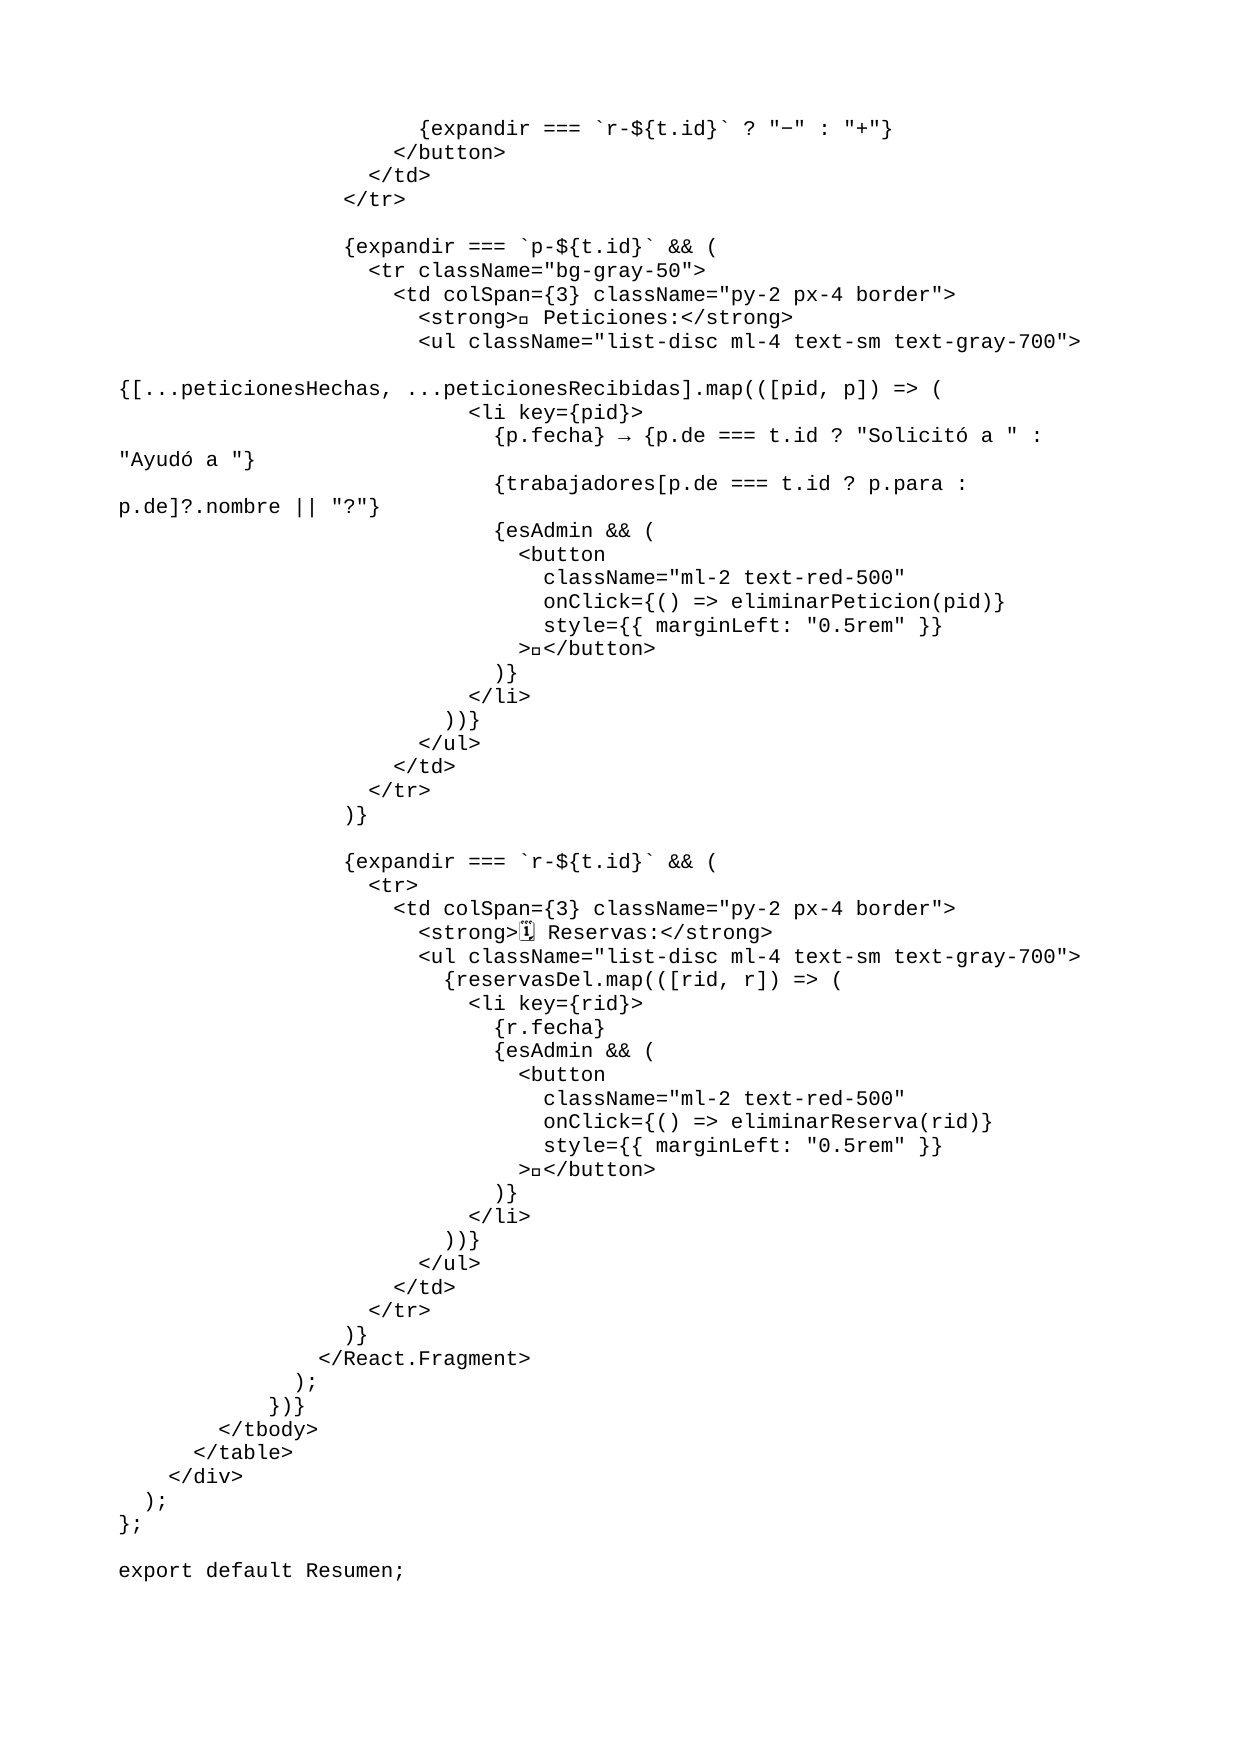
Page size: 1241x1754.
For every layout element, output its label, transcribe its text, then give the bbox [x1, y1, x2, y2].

text ))} [118, 709, 1122, 733]
text </tr> [118, 1300, 1122, 1324]
text }; [118, 1513, 1122, 1537]
text {esAdmin && ( [118, 520, 1122, 544]
text <td colSpan={3} className="py-2 px-4 border"> [118, 284, 1122, 307]
text </ul> [118, 733, 1122, 757]
text <li key={rid}> [118, 993, 1122, 1017]
text {p.fecha} → {p.de === t.id ? "Solicitó a " : "Ayudó a "} [118, 426, 1122, 473]
text <strong>🤝 Peticiones:</strong> [118, 307, 1122, 331]
text </li> [118, 1206, 1122, 1229]
text export default Resumen; [118, 1561, 1122, 1584]
text </ul> [118, 1253, 1122, 1277]
text ); [118, 1371, 1122, 1395]
text </React.Fragment> [118, 1348, 1122, 1371]
text <strong>🗓️ Reservas:</strong> [118, 922, 1122, 946]
text {reservasDel.map(([rid, r]) => ( [118, 969, 1122, 993]
text {[...peticionesHechas, ...peticionesRecibidas].map(([pid, p]) => ( [118, 354, 1122, 402]
text <li key={pid}> [118, 402, 1122, 426]
text </td> [118, 1277, 1122, 1300]
text >❌</button> [118, 1158, 1122, 1182]
text {trabajadores[p.de === t.id ? p.para : p.de]?.nombre || "?"} [118, 473, 1122, 520]
text )} [118, 1324, 1122, 1348]
text </td> [118, 165, 1122, 189]
text })} [118, 1395, 1122, 1419]
text </table> [118, 1442, 1122, 1466]
text {expandir === `p-${t.id}` && ( [118, 236, 1122, 260]
text </td> [118, 757, 1122, 780]
text style={{ marginLeft: "0.5rem" }} [118, 615, 1122, 638]
text </tbody> [118, 1419, 1122, 1442]
text {expandir === `r-${t.id}` && ( [118, 851, 1122, 875]
text <td colSpan={3} className="py-2 px-4 border"> [118, 898, 1122, 922]
text style={{ marginLeft: "0.5rem" }} [118, 1135, 1122, 1158]
text className="ml-2 text-red-500" [118, 567, 1122, 591]
text ); [118, 1489, 1122, 1513]
text <tr> [118, 875, 1122, 898]
text <button [118, 544, 1122, 567]
text ))} [118, 1229, 1122, 1253]
text </button> [118, 142, 1122, 165]
text {r.fecha} [118, 1017, 1122, 1040]
text )} [118, 662, 1122, 686]
text <button [118, 1064, 1122, 1088]
text </tr> [118, 780, 1122, 804]
text {expandir === `r-${t.id}` ? "−" : "+"} [118, 118, 1122, 142]
text </li> [118, 686, 1122, 709]
text <ul className="list-disc ml-4 text-sm text-gray-700"> [118, 946, 1122, 969]
text <tr className="bg-gray-50"> [118, 260, 1122, 284]
text </div> [118, 1466, 1122, 1489]
text <ul className="list-disc ml-4 text-sm text-gray-700"> [118, 331, 1122, 354]
text onClick={() => eliminarPeticion(pid)} [118, 591, 1122, 615]
text )} [118, 1182, 1122, 1206]
text className="ml-2 text-red-500" [118, 1088, 1122, 1111]
text {esAdmin && ( [118, 1040, 1122, 1064]
text </tr> [118, 189, 1122, 213]
text )} [118, 804, 1122, 827]
text >❌</button> [118, 638, 1122, 662]
text onClick={() => eliminarReserva(rid)} [118, 1111, 1122, 1135]
